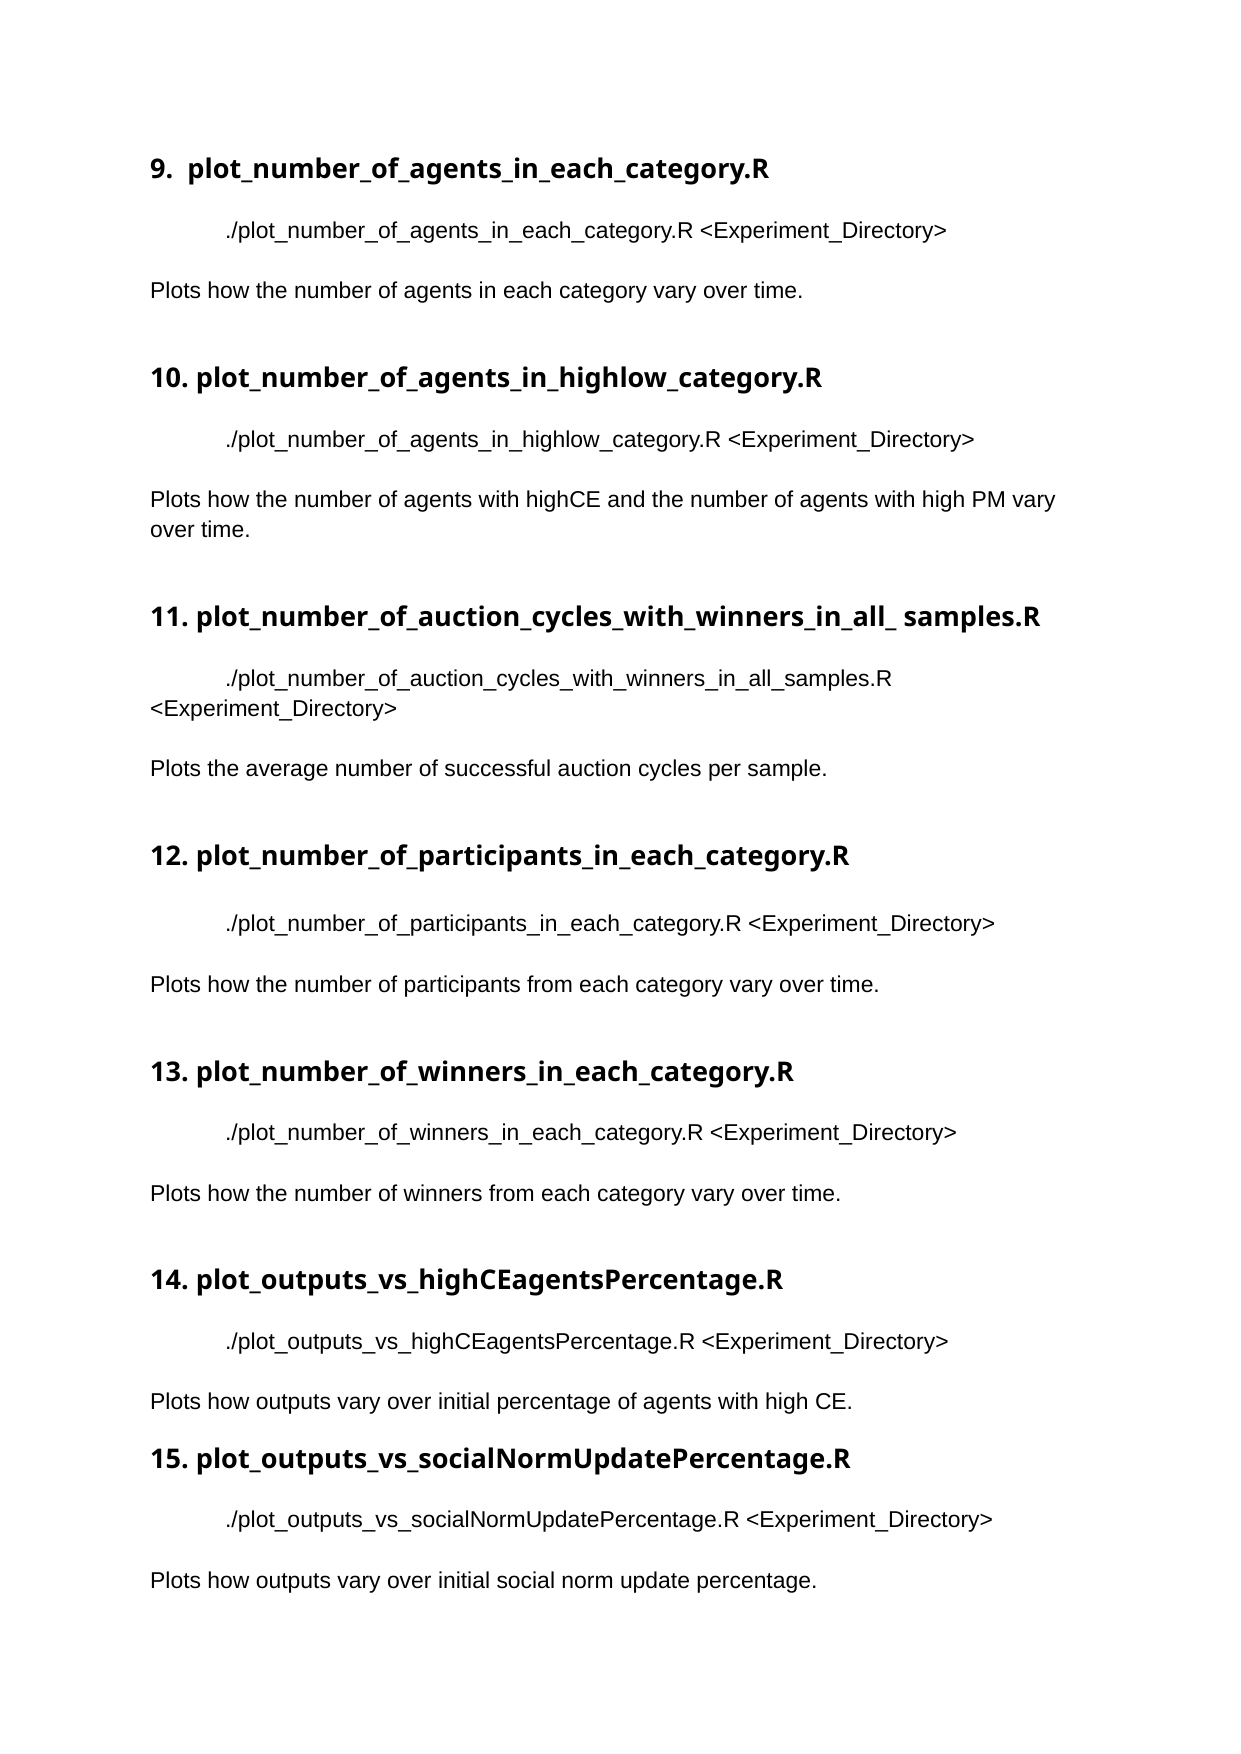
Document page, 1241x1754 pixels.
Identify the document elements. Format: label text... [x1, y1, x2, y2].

subtitle 9. plot_number_of_agents_in_each_category.R [150, 150, 1090, 187]
subtitle 12. plot_number_of_participants_in_each_category.R [150, 837, 1090, 873]
text Plots how the number of agents in each category vary over time. [150, 277, 1090, 304]
text ./plot_number_of_participants_in_each_category.R <Experiment_Directory> [150, 910, 1090, 937]
subtitle 13. plot_number_of_winners_in_each_category.R [150, 1052, 1090, 1089]
text Plots how the number of winners from each category vary over time. [150, 1179, 1090, 1206]
text ./plot_number_of_winners_in_each_category.R <Experiment_Directory> [150, 1119, 1090, 1146]
text ./plot_number_of_agents_in_each_category.R <Experiment_Directory> [150, 217, 1090, 243]
text Plots how the number of participants from each category vary over time. [150, 971, 1090, 997]
subtitle 10. plot_number_of_agents_in_highlow_category.R [150, 359, 1090, 396]
text ./plot_number_of_auction_cycles_with_winners_in_all_samples.R <Experiment_Directory> [150, 665, 1090, 721]
text Plots how the number of agents with highCE and the number of agents with high PM vary over time. [150, 486, 1090, 543]
text Plots how outputs vary over initial percentage of agents with high CE. [150, 1388, 1090, 1415]
subtitle 15. plot_outputs_vs_socialNormUpdatePercentage.R [150, 1439, 1090, 1476]
subtitle 14. plot_outputs_vs_highCEagentsPercentage.R [150, 1261, 1090, 1298]
text ./plot_outputs_vs_highCEagentsPercentage.R <Experiment_Directory> [150, 1328, 1090, 1354]
text ./plot_number_of_agents_in_highlow_category.R <Experiment_Directory> [150, 426, 1090, 452]
text Plots the average number of successful auction cycles per sample. [150, 755, 1090, 782]
text Plots how outputs vary over initial social norm update percentage. [150, 1567, 1090, 1593]
subtitle 11. plot_number_of_auction_cycles_with_winners_in_all_ samples.R [150, 598, 1090, 634]
text ./plot_outputs_vs_socialNormUpdatePercentage.R <Experiment_Directory> [150, 1506, 1090, 1533]
